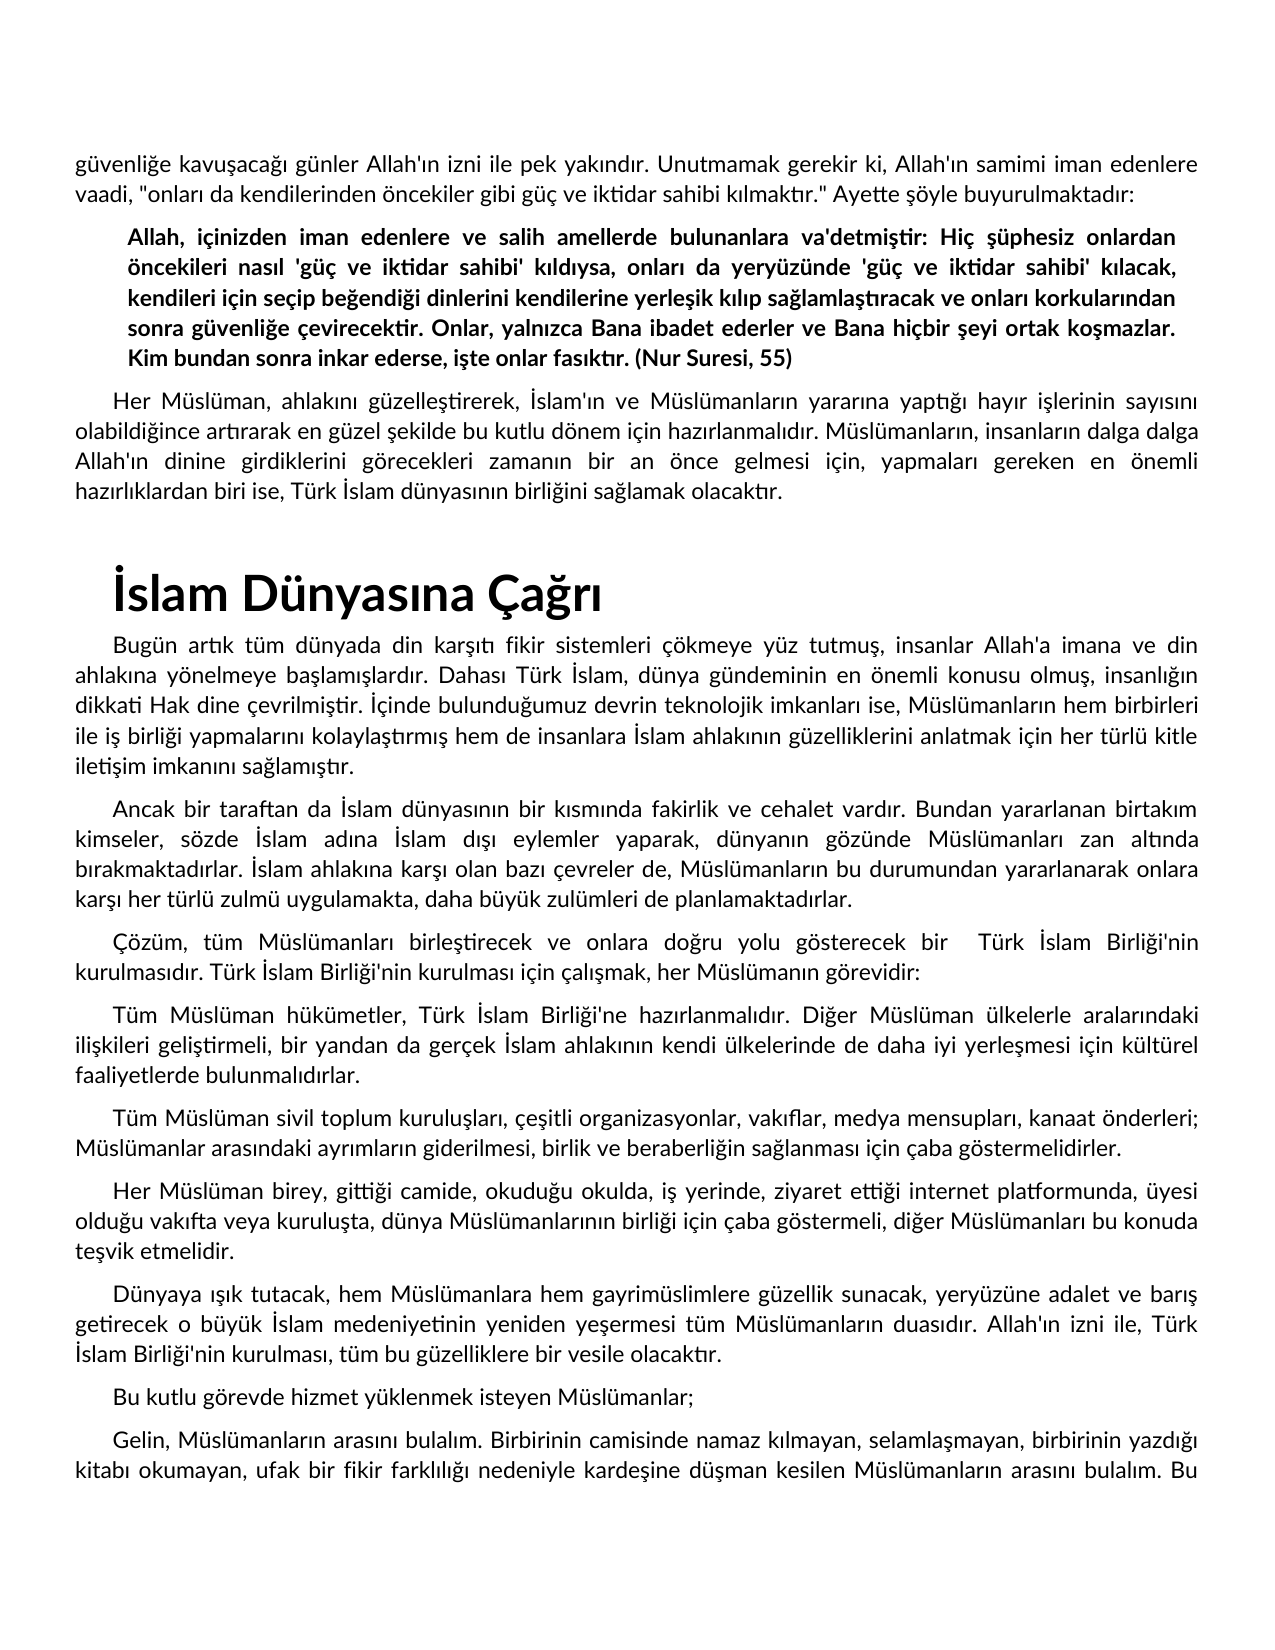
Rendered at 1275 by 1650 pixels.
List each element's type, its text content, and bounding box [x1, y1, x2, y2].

text Allah, içinizden iman edenlere ve salih amellerde bulunanlara va'detmiştir: Hiç şüphesiz onlardan öncekileri nasıl 'güç ve iktidar sahibi' kıldıysa, onları da yeryüzünde 'güç ve iktidar sahibi' kılacak, kendileri için seçip beğendiği dinlerini kendilerine yerleşik kılıp sağlamlaştıracak ve onları korkularından sonra güvenliğe çevirecektir. Onlar, yalnızca Bana ibadet ederler ve Bana hiçbir şeyi ortak koşmazlar. Kim bundan sonra inkar ederse, işte onlar fasıktır. (Nur Suresi, 55) [127, 223, 1177, 371]
text Ancak bir taraftan da İslam dünyasının bir kısmında fakirlik ve cehalet vardır. Bundan yararlanan birtakım kimseler, sözde İslam adına İslam dışı eylemler yaparak, dünyanın gözünde Müslümanları zan altında bırakmaktadırlar. İslam ahlakına karşı olan bazı çevreler de, Müslümanların bu durumundan yararlanarak onlara karşı her türlü zulmü uygulamakta, daha büyük zulümleri de planlamaktadırlar. [75, 794, 1200, 912]
subtitle İslam Dünyasına Çağrı [112, 562, 1200, 622]
text Bugün artık tüm dünyada din karşıtı fikir sistemleri çökmeye yüz tutmuş, insanlar Allah'a imana ve din ahlakına yönelmeye başlamışlardır. Dahası Türk İslam, dünya gündeminin en önemli konusu olmuş, insanlığın dikkati Hak dine çevrilmiştir. İçinde bulunduğumuz devrin teknolojik imkanları ise, Müslümanların hem birbirleri ile iş birliği yapmalarını kolaylaştırmış hem de insanlara İslam ahlakının güzelliklerini anlatmak için her türlü kitle iletişim imkanını sağlamıştır. [75, 631, 1200, 779]
text Çözüm, tüm Müslümanları birleştirecek ve onlara doğru yolu gösterecek bir Türk İslam Birliği'nin kurulmasıdır. Türk İslam Birliği'nin kurulması için çalışmak, her Müslümanın görevidir: [75, 928, 1200, 985]
text Tüm Müslüman sivil toplum kuruluşları, çeşitli organizasyonlar, vakıflar, medya mensupları, kanaat önderleri; Müslümanlar arasındaki ayrımların giderilmesi, birlik ve beraberliğin sağlanması için çaba göstermelidirler. [75, 1104, 1200, 1161]
text Her Müslüman birey, gittiği camide, okuduğu okulda, iş yerinde, ziyaret ettiği internet platformunda, üyesi olduğu vakıfta veya kuruluşta, dünya Müslümanlarının birliği için çaba göstermeli, diğer Müslümanları bu konuda teşvik etmelidir. [75, 1177, 1200, 1264]
text Her Müslüman, ahlakını güzelleştirerek, İslam'ın ve Müslümanların yararına yaptığı hayır işlerinin sayısını olabildiğince artırarak en güzel şekilde bu kutlu dönem için hazırlanmalıdır. Müslümanların, insanların dalga dalga Allah'ın dinine girdiklerini görecekleri zamanın bir an önce gelmesi için, yapmaları gereken en önemli hazırlıklardan biri ise, Türk İslam dünyasının birliğini sağlamak olacaktır. [75, 386, 1200, 504]
text Dünyaya ışık tutacak, hem Müslümanlara hem gayrimüslimlere güzellik sunacak, yeryüzüne adalet ve barış getirecek o büyük İslam medeniyetinin yeniden yeşermesi tüm Müslümanların duasıdır. Allah'ın izni ile, Türk İslam Birliği'nin kurulması, tüm bu güzelliklere bir vesile olacaktır. [75, 1280, 1200, 1368]
text güvenliğe kavuşacağı günler Allah'ın izni ile pek yakındır. Unutmamak gerekir ki, Allah'ın samimi iman edenlere vaadi, "onları da kendilerinden öncekiler gibi güç ve iktidar sahibi kılmaktır." Ayette şöyle buyurulmaktadır: [75, 150, 1200, 208]
text Bu kutlu görevde hizmet yüklenmek isteyen Müslümanlar; [75, 1383, 1200, 1410]
text Tüm Müslüman hükümetler, Türk İslam Birliği'ne hazırlanmalıdır. Diğer Müslüman ülkelerle aralarındaki ilişkileri geliştirmeli, bir yandan da gerçek İslam ahlakının kendi ülkelerinde de daha iyi yerleşmesi için kültürel faaliyetlerde bulunmalıdırlar. [75, 1001, 1200, 1088]
text Gelin, Müslümanların arasını bulalım. Birbirinin camisinde namaz kılmayan, selamlaşmayan, birbirinin yazdığı kitabı okumayan, ufak bir fikir farklılığı nedeniyle kardeşine düşman kesilen Müslümanların arasını bulalım. Bu [75, 1426, 1200, 1483]
